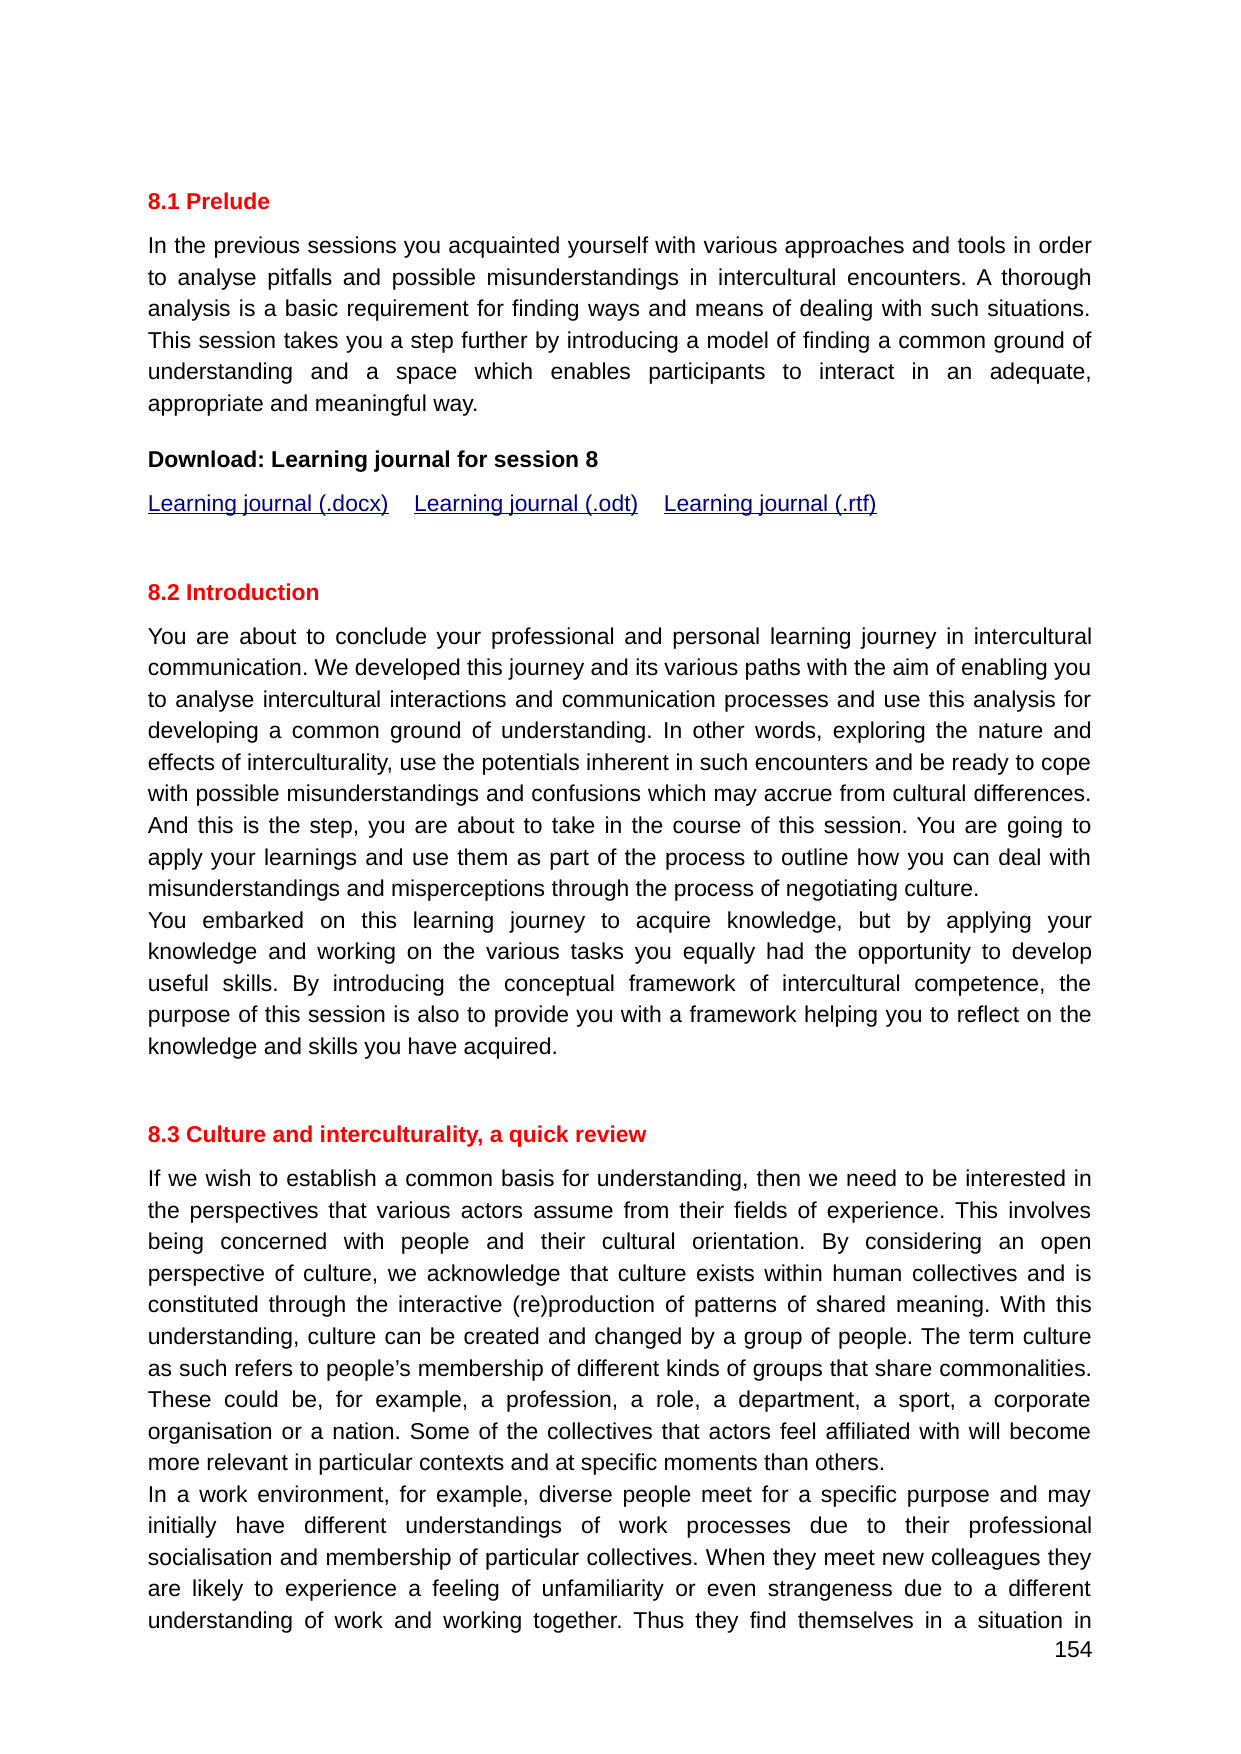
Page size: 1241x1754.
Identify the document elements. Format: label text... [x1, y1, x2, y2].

subtitle 8.1 Prelude [148, 188, 1092, 214]
subtitle 8.2 Introduction [148, 578, 1092, 605]
subtitle 8.3 Culture and interculturality, a quick review [148, 1121, 1092, 1147]
text You are about to conclude your professional and personal learning journey in intercultural communication. We developed this journey and its various paths with the aim of enabling you to analyse intercultural interactions and communication processes and use this analysis for developing a common ground of understanding. In other words, exploring the nature and effects of interculturality, use the potentials inherent in such encounters and be ready to cope with possible misunderstandings and confusions which may accrue from cultural differences. And this is the step, you are about to take in the course of this session. You are going to apply your learnings and use them as part of the process to outline how you can deal with misunderstandings and misperceptions through the process of negotiating culture. [148, 623, 1092, 901]
text If we wish to establish a common basis for understanding, then we need to be interested in the perspectives that various actors assume from their fields of experience. This involves being concerned with people and their cultural orientation. By considering an open perspective of culture, we acknowledge that culture exists within human collectives and is constituted through the interactive (re)production of patterns of shared meaning. With this understanding, culture can be created and changed by a group of people. The term culture as such refers to people’s membership of different kinds of groups that share commonalities. These could be, for example, a profession, a role, a department, a sport, a corporate organisation or a nation. Some of the collectives that actors feel affiliated with will become more relevant in particular contexts and at specific moments than others. [148, 1165, 1092, 1476]
text In the previous sessions you acquainted yourself with various approaches and tools in order to analyse pitfalls and possible misunderstandings in intercultural encounters. A thorough analysis is a basic requirement for finding ways and means of dealing with such situations. This session takes you a step further by introducing a model of finding a common ground of understanding and a space which enables participants to interact in an adequate, appropriate and meaningful way. [148, 232, 1092, 416]
text Learning journal (.docx) Learning journal (.odt) Learning journal (.rtf) [148, 490, 1092, 517]
text In a work environment, for example, diverse people meet for a specific purpose and may initially have different understandings of work processes due to their professional socialisation and membership of particular collectives. When they meet new colleagues they are likely to experience a feeling of unfamiliarity or even strangeness due to a different understanding of work and working together. Thus they find themselves in a situation in [148, 1481, 1092, 1633]
text You embarked on this learning journey to acquire knowledge, but by applying your knowledge and working on the various tasks you equally had the opportunity to develop useful skills. By introducing the conceptual framework of intercultural competence, the purpose of this session is also to provide you with a framework helping you to reflect on the knowledge and skills you have acquired. [148, 907, 1092, 1059]
subtitle Download: Learning journal for session 8 [148, 446, 1092, 473]
